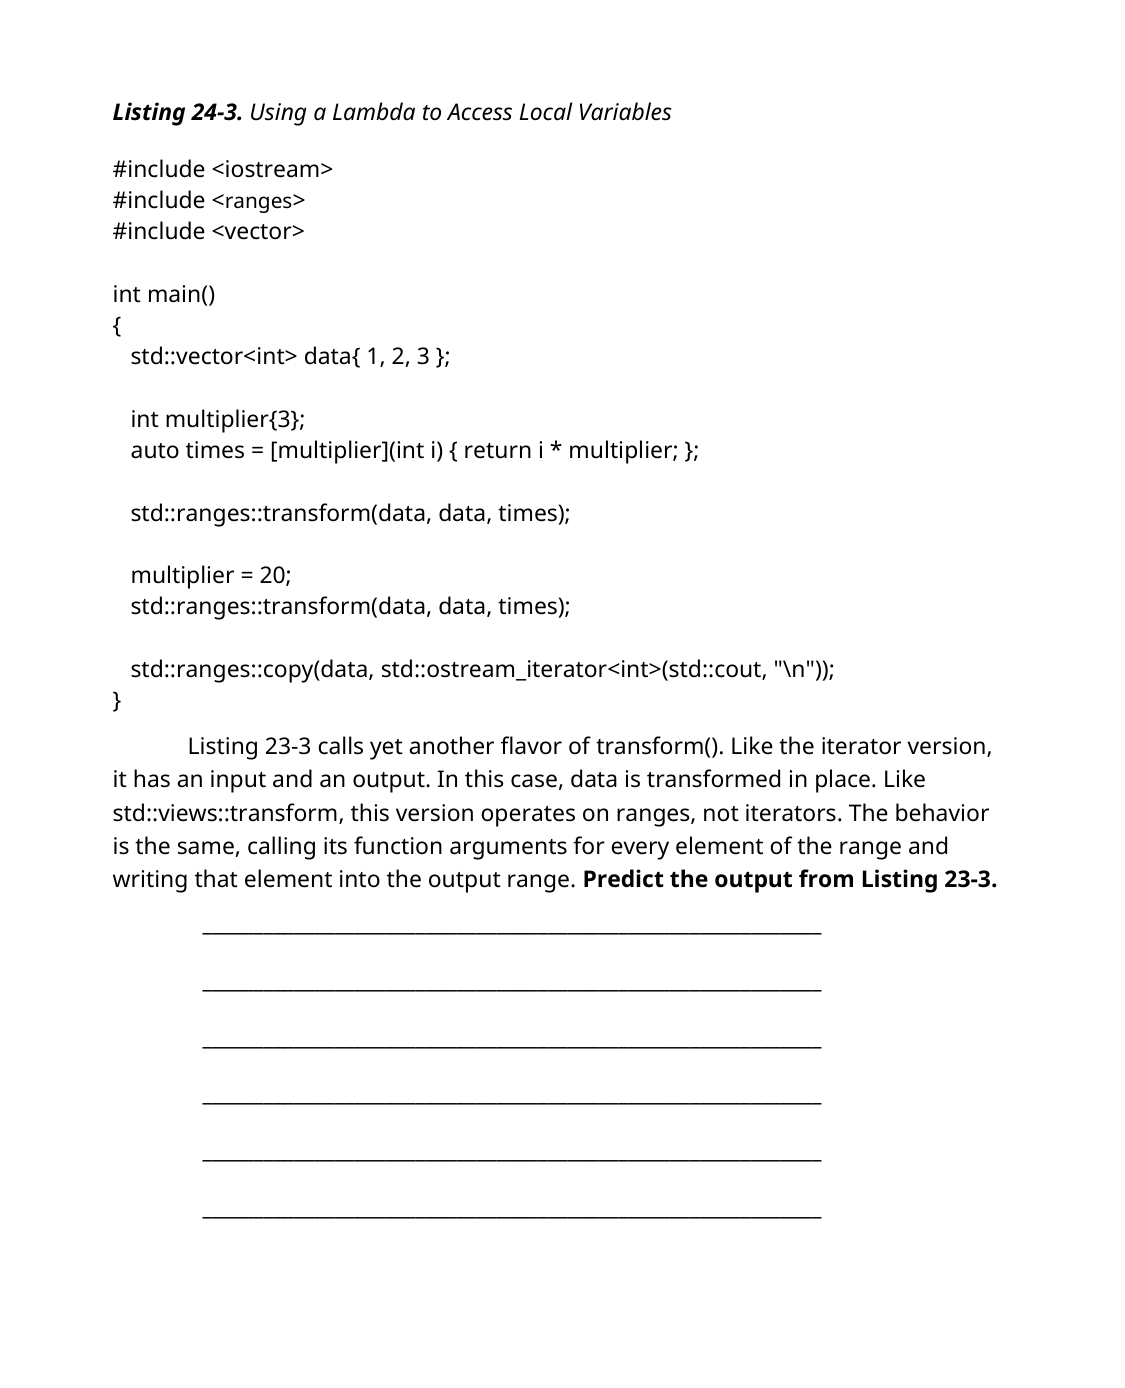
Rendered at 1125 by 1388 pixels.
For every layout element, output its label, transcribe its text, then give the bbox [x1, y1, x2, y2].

list _____________________________________________________________ [202, 1077, 1012, 1108]
text auto times = [multiplier](int i) { return i * multiplier; }; [112, 434, 1012, 465]
list _____________________________________________________________ [202, 964, 1012, 995]
text #include <vector> [112, 215, 1012, 246]
text #include <iostream> [112, 153, 1012, 184]
text multiplier = 20; [112, 559, 1012, 590]
text } [112, 684, 1012, 715]
list _____________________________________________________________ [202, 907, 1012, 938]
text int multiplier{3}; [112, 403, 1012, 434]
text { [112, 309, 1012, 340]
list _____________________________________________________________ [202, 1134, 1012, 1165]
text int main() [112, 278, 1012, 309]
text std::ranges::copy(data, std::ostream_iterator<int>(std::cout, "\n")); [112, 653, 1012, 684]
text Listing 23-3 calls yet another flavor of transform(). Like the iterator version, it has an input and an output. In this case, data is transformed in place. Like std::views::transform, this version operates on ranges, not iterators. The behavior is the same, calling its function arguments for every element of the range and writing that element into the output range. Predict the output from Listing 23-3. [112, 728, 1012, 894]
list _____________________________________________________________ [202, 1191, 1012, 1222]
text std::ranges::transform(data, data, times); [112, 590, 1012, 621]
text std::ranges::transform(data, data, times); [112, 496, 1012, 528]
text #include <ranges> [112, 184, 1012, 215]
text std::vector<int> data{ 1, 2, 3 }; [112, 340, 1012, 371]
list _____________________________________________________________ [202, 1020, 1012, 1052]
text Listing 24-3. Using a Lambda to Access Local Variables [112, 96, 1012, 127]
